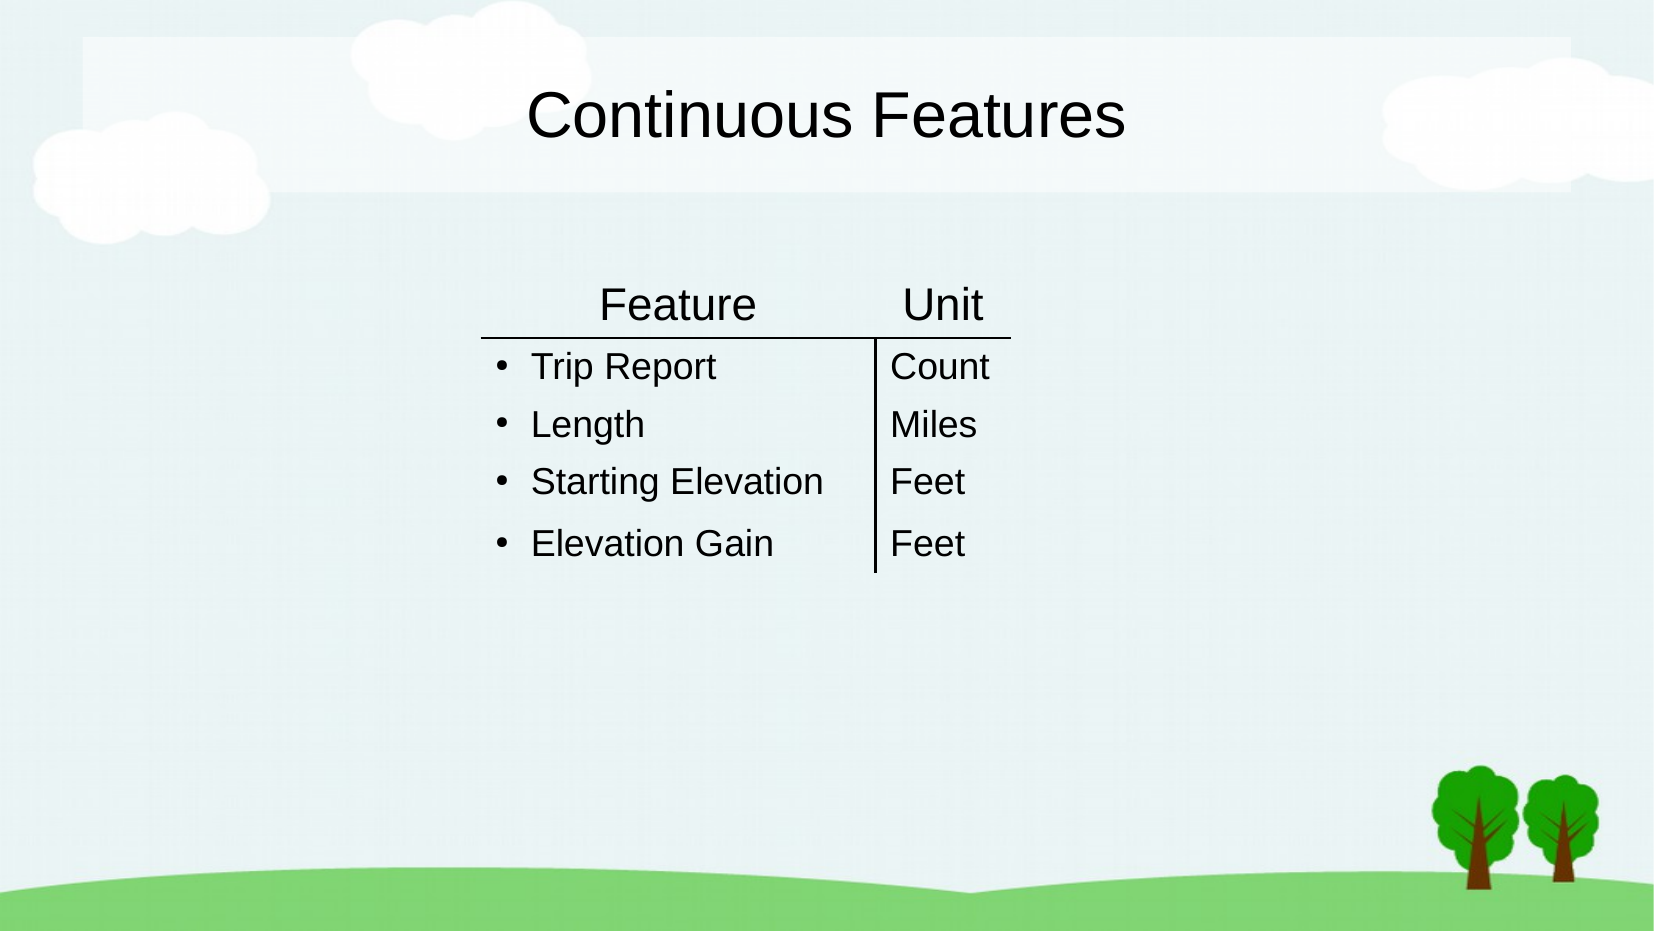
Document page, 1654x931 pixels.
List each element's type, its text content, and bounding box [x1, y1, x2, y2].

table_header Unit [875, 271, 1011, 337]
table_cell Length [481, 396, 874, 453]
table_cell Count [877, 339, 1011, 396]
title Continuous Features [82, 37, 1571, 193]
table_cell Feet [877, 453, 1011, 515]
table_cell Miles [877, 396, 1011, 453]
table_cell Feet [877, 515, 1011, 573]
table_cell Starting Elevation [481, 453, 874, 515]
picture [0, 0, 1654, 931]
table_cell Trip Report [481, 339, 874, 396]
table_cell Elevation Gain [481, 515, 874, 573]
table_header Feature [481, 271, 875, 337]
